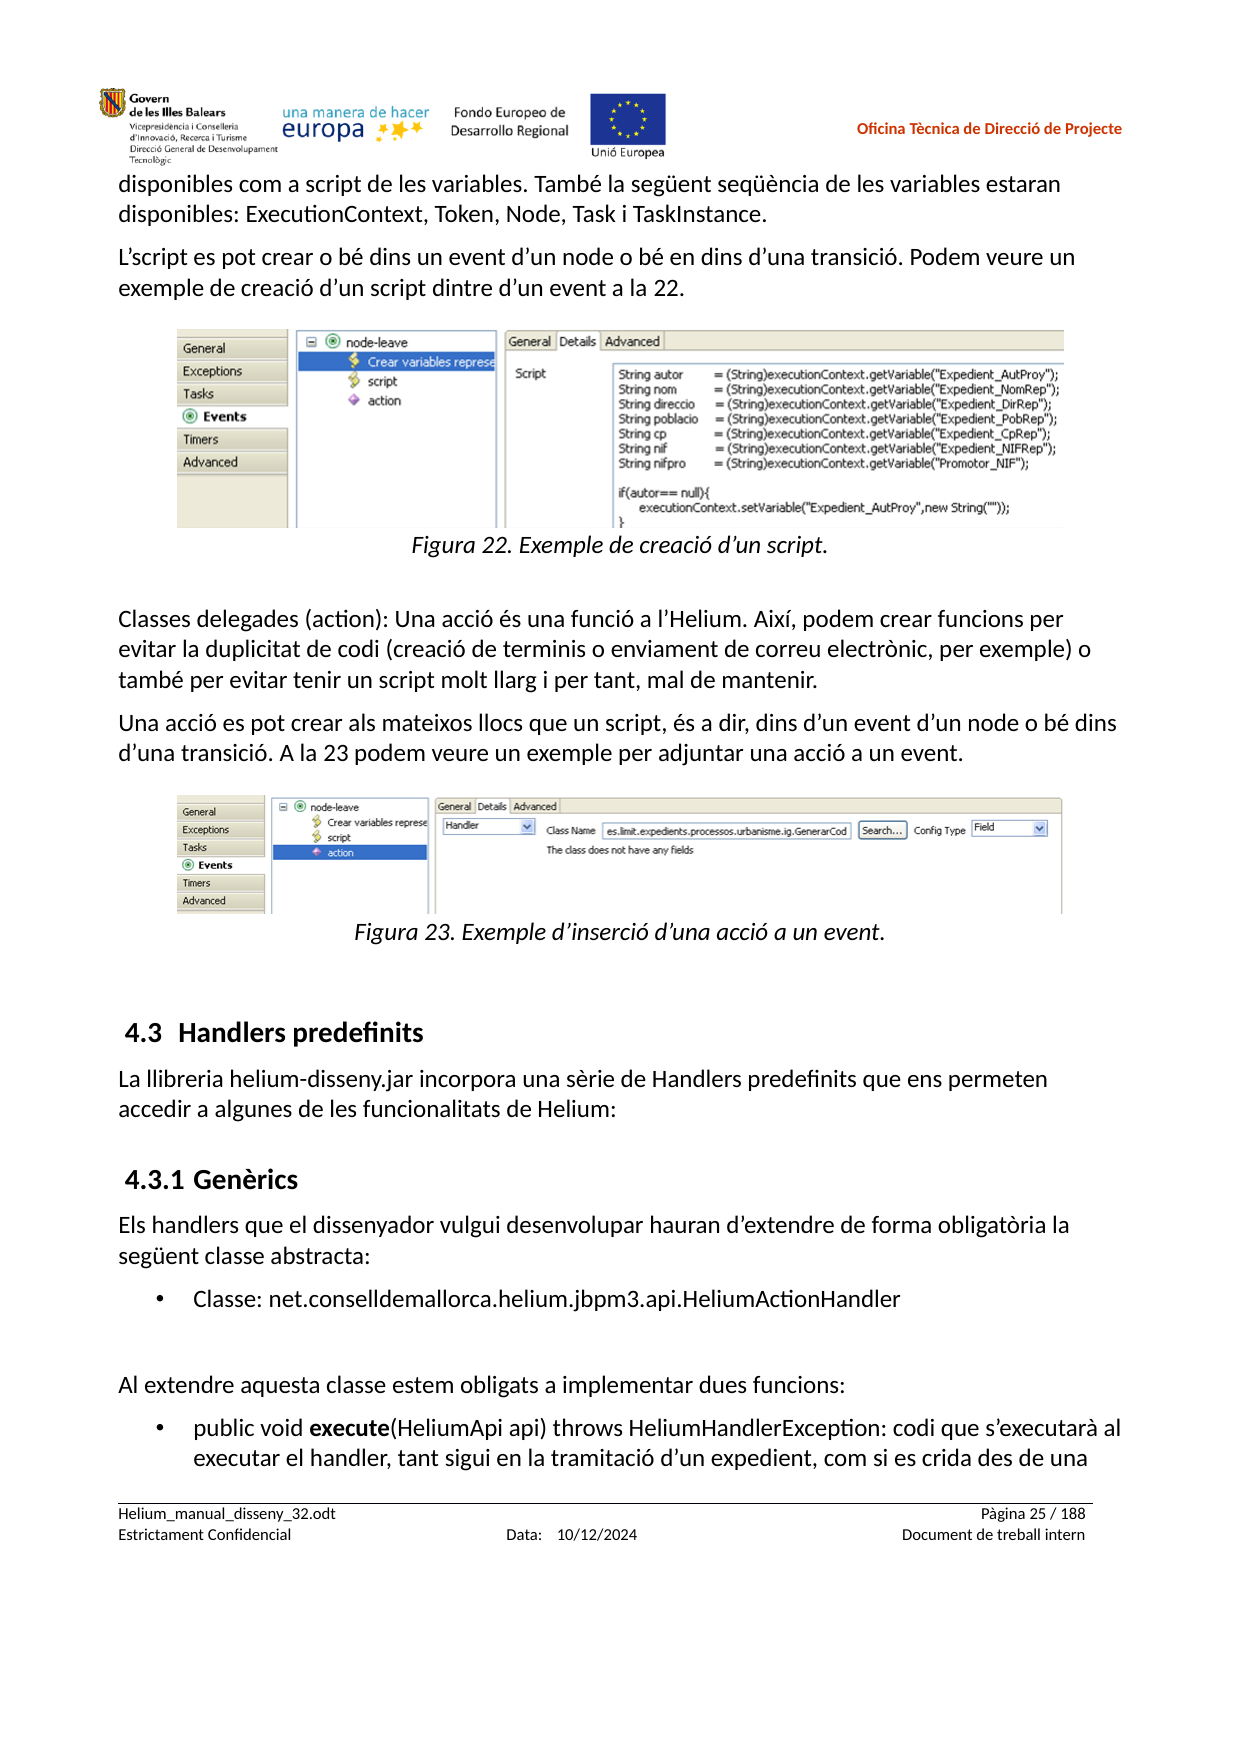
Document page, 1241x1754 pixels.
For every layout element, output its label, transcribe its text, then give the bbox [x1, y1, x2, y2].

subtitle Handlers predefinits [118, 1014, 1122, 1050]
list public void execute(HeliumApi api) throws HeliumHandlerException: codi que s’executarà al executar el handler, tant sigui en la tramitació d’un expedient, com si es crida des de una [156, 1412, 1122, 1473]
list Classe: net.conselldemallorca.helium.jbpm3.api.HeliumActionHandler [156, 1283, 1122, 1313]
text Figura 23. Exemple d’inserció d’una acció a un event. [175, 916, 1065, 947]
subtitle Genèrics [118, 1161, 1122, 1197]
text Al extendre aquesta classe estem obligats a implementar dues funcions: [118, 1369, 1122, 1399]
text Una acció es pot crear als mateixos llocs que un script, és a dir, dins d’un event d’un node o bé dins d’una transició. A la 23 podem veure un exemple per adjuntar una acció a un event. [118, 707, 1122, 768]
picture [99, 87, 668, 166]
picture [175, 327, 1065, 530]
picture [175, 793, 1065, 916]
text L’script es pot crear o bé dins un event d’un node o bé en dins d’una transició. Podem veure un exemple de creació d’un script dintre d’un event a la 22. [118, 241, 1122, 302]
text disponibles com a script de les variables. També la següent seqüència de les variables estaran disponibles: ExecutionContext, Token, Node, Task i TaskInstance. [118, 168, 1122, 229]
text La llibreria helium-disseny.jar incorpora una sèrie de Handlers predefinits que ens permeten accedir a algunes de les funcionalitats de Helium: [118, 1063, 1122, 1124]
text Classes delegades (action): Una acció és una funció a l’Helium. Així, podem crear funcions per evitar la duplicitat de codi (creació de terminis o enviament de correu electrònic, per exemple) o també per evitar tenir un script molt llarg i per tant, mal de mantenir. [118, 603, 1122, 694]
text Els handlers que el dissenyador vulgui desenvolupar hauran d’extendre de forma obligatòria la següent classe abstracta: [118, 1209, 1122, 1270]
text Figura 22. Exemple de creació d’un script. [175, 530, 1065, 560]
